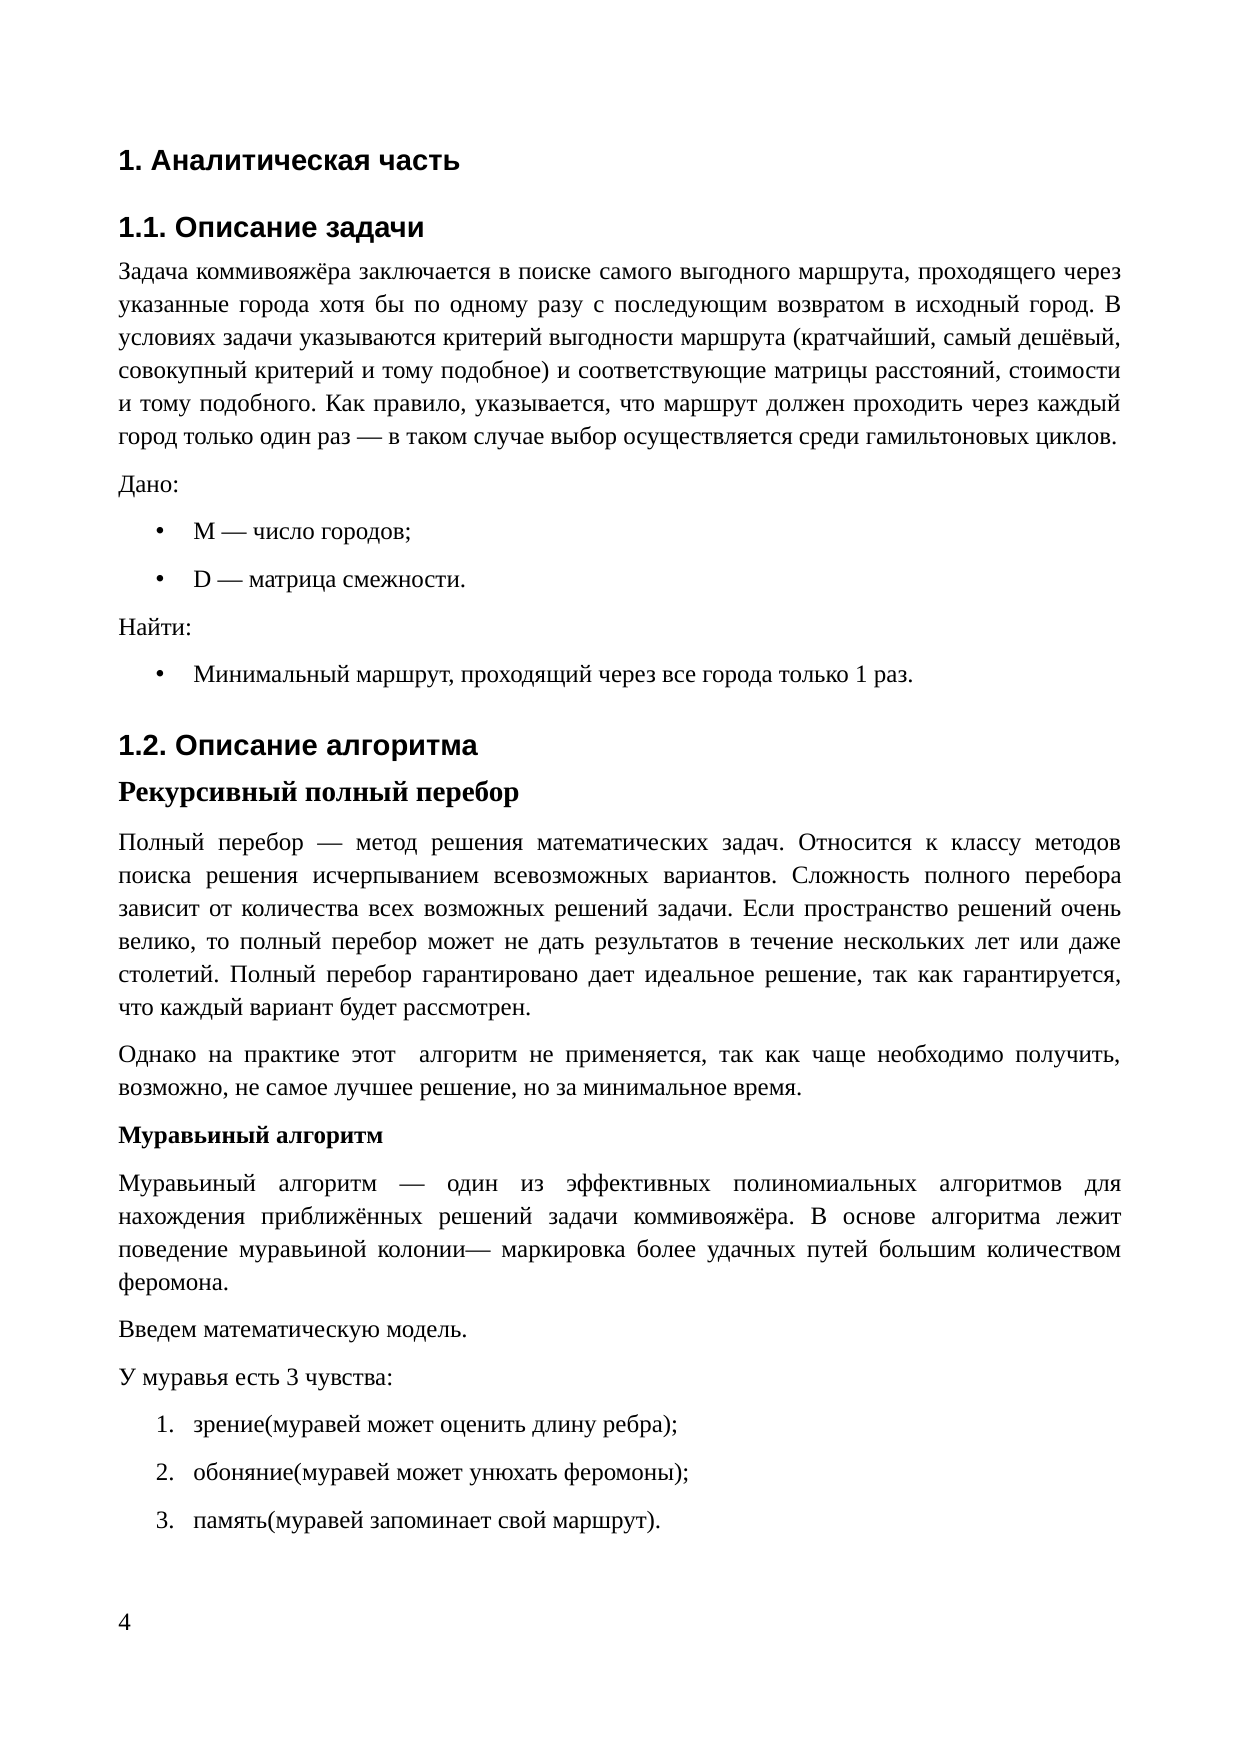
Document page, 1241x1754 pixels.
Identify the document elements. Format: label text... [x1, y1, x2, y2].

list M — число городов; [156, 516, 1122, 545]
list Минимальный маршрут, проходящий через все города только 1 раз. [156, 659, 1122, 688]
subtitle 1.1. Описание задачи [118, 210, 1122, 243]
text Муравьиный алгоритм — один из эффективных полиномиальных алгоритмов для нахождения приближённых решений задачи коммивояжёра. В основе алгоритма лежит поведение муравьиной колонии— маркировка более удачных путей большим количеством феромона. [118, 1168, 1122, 1296]
text Задача коммивояжёра заключается в поиске самого выгодного маршрута, проходящего через указанные города хотя бы по одному разу с последующим возвратом в исходный город. В условиях задачи указываются критерий выгодности маршрута (кратчайший, самый дешёвый, совокупный критерий и тому подобное) и соответствующие матрицы расстояний, стоимости и тому подобного. Как правило, указывается, что маршрут должен проходить через каждый город только один раз — в таком случае выбор осуществляется среди гамильтоновых циклов. [118, 256, 1122, 450]
text Введем математическую модель. [118, 1314, 1122, 1343]
text Дано: [118, 469, 1122, 497]
text Муравьиный алгоритм [118, 1120, 1122, 1149]
text Рекурсивный полный перебор [118, 774, 1122, 807]
list D — матрица смежности. [156, 564, 1122, 593]
text Полный перебор — метод решения математических задач. Относится к классу методов поиска решения исчерпыванием всевозможных вариантов. Сложность полного перебора зависит от количества всех возможных решений задачи. Если пространство решений очень велико, то полный перебор может не дать результатов в течение нескольких лет или даже столетий. Полный перебор гарантировано дает идеальное решение, так как гарантируется, что каждый вариант будет рассмотрен. [118, 827, 1122, 1021]
subtitle 1.2. Описание алгоритма [118, 728, 1122, 761]
list зрение(муравей может оценить длину ребра); [156, 1409, 1122, 1438]
text У муравья есть 3 чувства: [118, 1362, 1122, 1391]
subtitle 1. Аналитическая часть [118, 143, 1122, 177]
list память(муравей запоминает свой маршрут). [156, 1505, 1122, 1533]
text Однако на практике этот алгоритм не применяется, так как чаще необходимо получить, возможно, не самое лучшее решение, но за минимальное время. [118, 1039, 1122, 1101]
list обоняние(муравей может унюхать феромоны); [156, 1457, 1122, 1486]
text Найти: [118, 612, 1122, 640]
